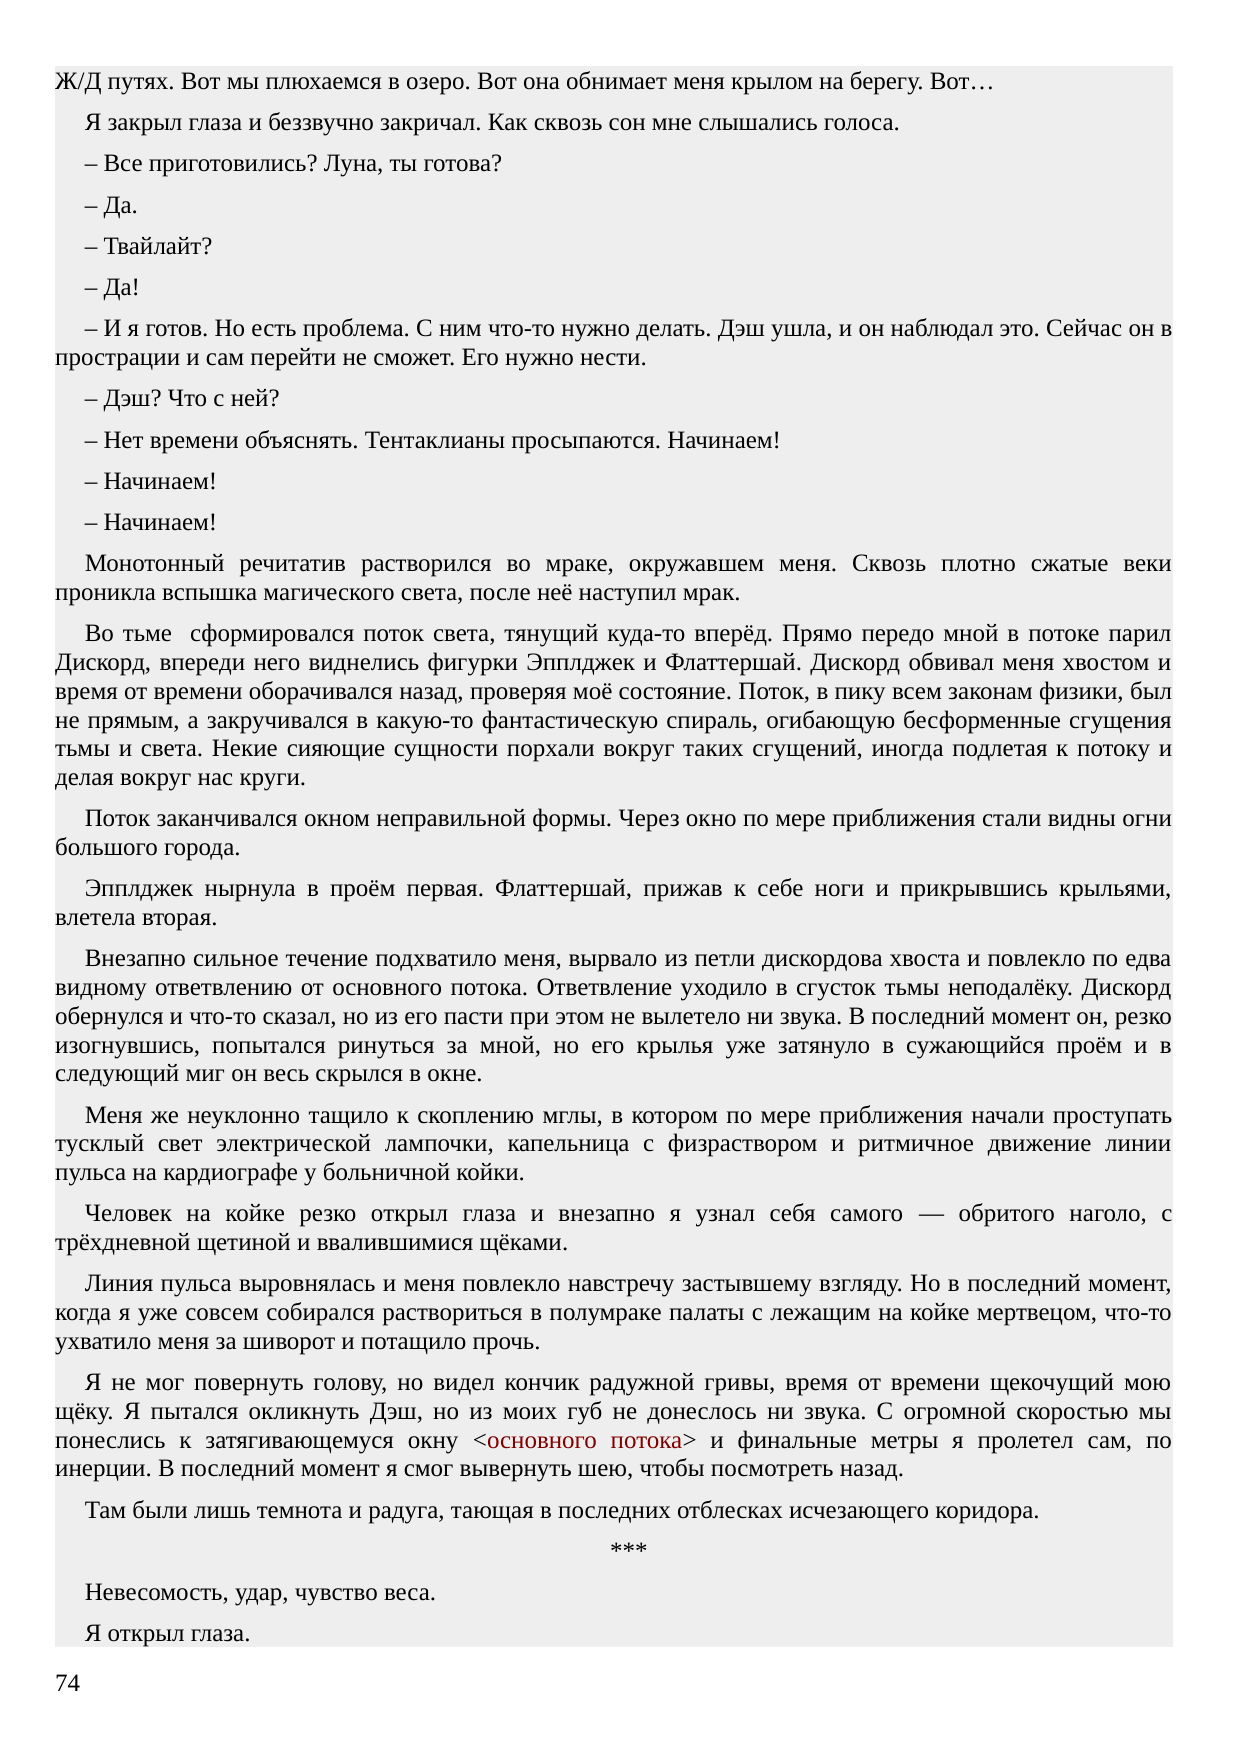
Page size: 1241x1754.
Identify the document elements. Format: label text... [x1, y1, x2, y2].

text Монотонный речитатив растворился во мраке, окружавшем меня. Сквозь плотно сжатые веки проникла вспышка магического света, после неё наступил мрак. [55, 548, 1173, 606]
text Невесомость, удар, чувство веса. [55, 1577, 1173, 1606]
text Я открыл глаза. [55, 1618, 1173, 1647]
text – Нет времени объяснять. Тентаклианы просыпаются. Начинаем! [55, 425, 1173, 453]
text Поток заканчивался окном неправильной формы. Через окно по мере приближения стали видны огни большого города. [55, 803, 1173, 861]
text – Начинаем! [55, 466, 1173, 495]
text Меня же неуклонно тащило к скоплению мглы, в котором по мере приближения начали проступать тусклый свет электрической лампочки, капельница с физраствором и ритмичное движение линии пульса на кардиографе у больничной койки. [55, 1100, 1173, 1186]
text Человек на койке резко открыл глаза и внезапно я узнал себя самого — обритого наголо, с трёхдневной щетиной и ввалившимися щёками. [55, 1198, 1173, 1256]
text Я не мог повернуть голову, но видел кончик радужной гривы, время от времени щекочущий мою щёку. Я пытался окликнуть Дэш, но из моих губ не донеслось ни звука. С огромной скоростью мы понеслись к затягивающемуся окну <основного потока> и финальные метры я пролетел сам, по инерции. В последний момент я смог вывернуть шею, чтобы посмотреть назад. [55, 1367, 1173, 1482]
text Во тьме сформировался поток света, тянущий куда-то вперёд. Прямо передо мной в потоке парил Дискорд, впереди него виднелись фигурки Эпплджек и Флаттершай. Дискорд обвивал меня хвостом и время от времени оборачивался назад, проверяя моё состояние. Поток, в пику всем законам физики, был не прямым, а закручивался в какую-то фантастическую спираль, огибающую бесформенные сгущения тьмы и света. Некие сияющие сущности порхали вокруг таких сгущений, иногда подлетая к потоку и делая вокруг нас круги. [55, 618, 1173, 791]
text – Начинаем! [55, 507, 1173, 536]
text – Да! [55, 272, 1173, 301]
text Ж/Д путях. Вот мы плюхаемся в озеро. Вот она обнимает меня крылом на берегу. Вот… [55, 66, 1173, 95]
text – Все приготовились? Луна, ты готова? [55, 148, 1173, 177]
text – Дэш? Что с ней? [55, 383, 1173, 412]
text – И я готов. Но есть проблема. С ним что-то нужно делать. Дэш ушла, и он наблюдал это. Сейчас он в прострации и сам перейти не сможет. Его нужно нести. [55, 313, 1173, 371]
text Внезапно сильное течение подхватило меня, вырвало из петли дискордова хвоста и повлекло по едва видному ответвлению от основного потока. Ответвление уходило в сгусток тьмы неподалёку. Дискорд обернулся и что-то сказал, но из его пасти при этом не вылетело ни звука. В последний момент он, резко изогнувшись, попытался ринуться за мной, но его крылья уже затянуло в сужающийся проём и в следующий миг он весь скрылся в окне. [55, 943, 1173, 1087]
text – Твайлайт? [55, 231, 1173, 260]
text *** [55, 1536, 1173, 1565]
text Я закрыл глаза и беззвучно закричал. Как сквозь сон мне слышались голоса. [55, 107, 1173, 136]
text Эпплджек нырнула в проём первая. Флаттершай, прижав к себе ноги и прикрывшись крыльями, влетела вторая. [55, 873, 1173, 931]
text Линия пульса выровнялась и меня повлекло навстречу застывшему взгляду. Но в последний момент, когда я уже совсем собирался раствориться в полумраке палаты с лежащим на койке мертвецом, что-то ухватило меня за шиворот и потащило прочь. [55, 1268, 1173, 1355]
text – Да. [55, 190, 1173, 218]
text Там были лишь темнота и радуга, тающая в последних отблесках исчезающего коридора. [55, 1495, 1173, 1523]
